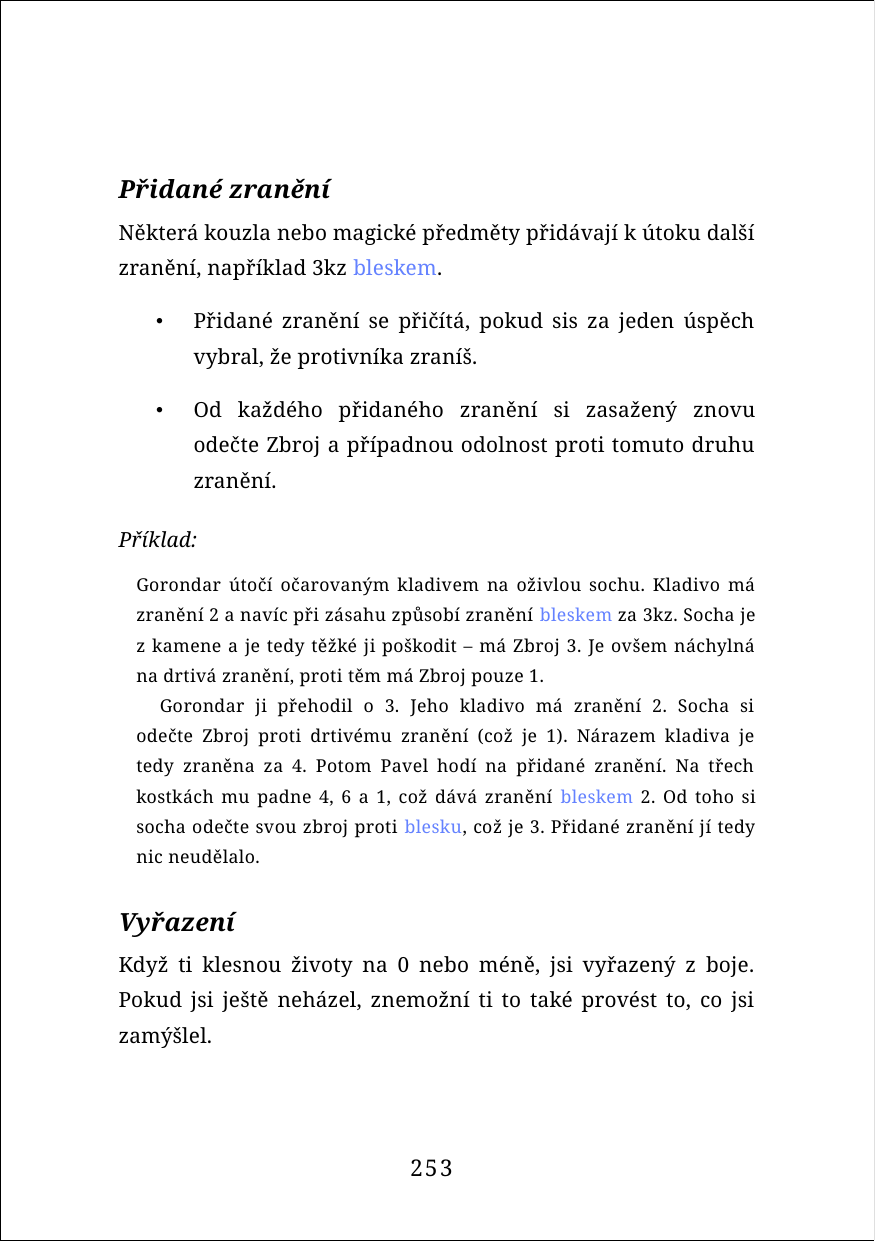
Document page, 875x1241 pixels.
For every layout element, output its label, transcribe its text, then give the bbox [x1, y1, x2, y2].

subtitle Přidané zranění [118, 172, 756, 206]
list Přidané zranění se přičítá, pokud sis za jeden úspěch vybral, že protivníka zraníš. [156, 306, 756, 370]
list Od každého přidaného zranění si zasažený znovu odečte Zbroj a případnou odolnost proti tomuto druhu zranění. [156, 395, 756, 494]
text Některá kouzla nebo magické předměty přidávají k útoku další zranění, například 3kz bleskem. [118, 218, 756, 282]
text Příklad: [118, 525, 756, 554]
text Když ti klesnou životy na 0 nebo méně, jsi vyřazený z boje. Pokud jsi ještě neházel, znemožní ti to také provést to, co jsi zamýšlel. [118, 950, 756, 1049]
subtitle Vyřazení [118, 904, 756, 938]
text Gorondar útočí očarovaným kladivem na oživlou sochu. Kladivo má zranění 2 a navíc při zásahu způsobí zranění bleskem za 3kz. Socha je z kamene a je tedy těžké ji poškodit – má Zbroj 3. Je ovšem náchylná na drtivá zranění, proti těm má Zbroj pouze 1. Gorondar ji přehodil o 3. Jeho kladivo má zranění 2. Socha si odečte Zbroj proti drtivému zranění (což je 1). Nárazem kladiva je tedy zraněna za 4. Potom Pavel hodí na přidané zranění. Na třech kostkách mu padne 4, 6 a 1, což dává zranění bleskem 2. Od toho si socha odečte svou zbroj proti blesku, což je 3. Přidané zranění jí tedy nic neudělalo. [136, 573, 756, 869]
